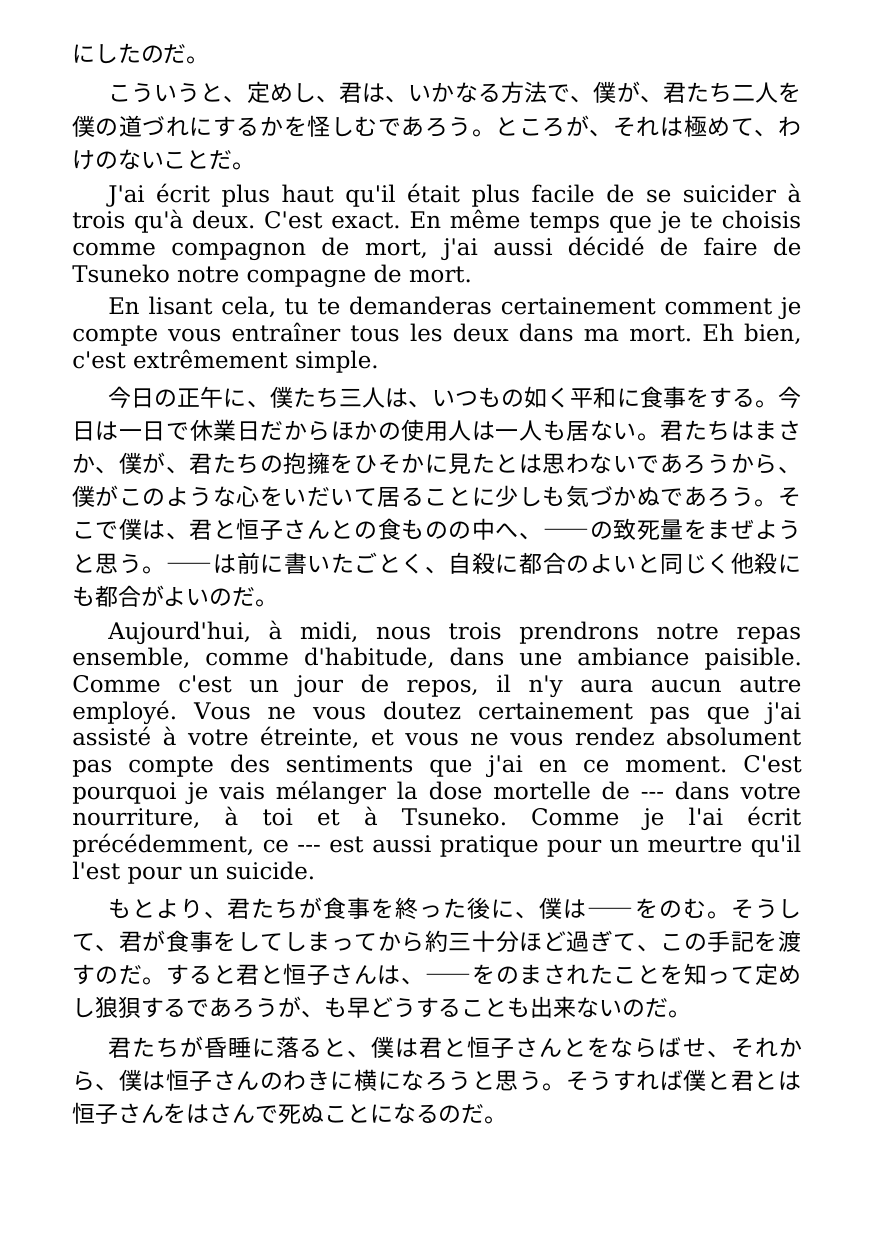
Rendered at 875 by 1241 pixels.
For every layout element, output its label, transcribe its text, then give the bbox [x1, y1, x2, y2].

text 君たちが昏睡に落ると、僕は君と恒子さんとをならばせ、それから、僕は恒子さんのわきに横になろうと思う。そうすれば僕と君とは恒子さんをはさんで死ぬことになるのだ。 [72, 1029, 802, 1129]
text En lisant cela, tu te demanderas certainement comment je compte vous entraîner tous les deux dans ma mort. Eh bien, c'est extrêmement simple. [72, 293, 802, 373]
text もとより、君たちが食事を終った後に、僕は――をのむ。そうして、君が食事をしてしまってから約三十分ほど過ぎて、この手記を渡すのだ。すると君と恒子さんは、――をのまされたことを知って定めし狼狽するであろうが、も早どうすることも出来ないのだ。 [72, 891, 802, 1023]
text J'ai écrit plus haut qu'il était plus facile de se suicider à trois qu'à deux. C'est exact. En même temps que je te choisis comme compagnon de mort, j'ai aussi décidé de faire de Tsuneko notre compagne de mort. [72, 181, 802, 287]
text Aujourd'hui, à midi, nous trois prendrons notre repas ensemble, comme d'habitude, dans une ambiance paisible. Comme c'est un jour de repos, il n'y aura aucun autre employé. Vous ne vous doutez certainement pas que j'ai assisté à votre étreinte, et vous ne vous rendez absolument pas compte des sentiments que j'ai en ce moment. C'est pourquoi je vais mélanger la dose mortelle de --- dans votre nourriture, à toi et à Tsuneko. Comme je l'ai écrit précédemment, ce --- est aussi pratique pour un meurtre qu'il l'est pour un suicide. [72, 618, 802, 884]
text 今日の正午に、僕たち三人は、いつもの如く平和に食事をする。今日は一日で休業日だからほかの使用人は一人も居ない。君たちはまさか、僕が、君たちの抱擁をひそかに見たとは思わないであろうから、僕がこのような心をいだいて居ることに少しも気づかぬであろう。そこで僕は、君と恒子さんとの食ものの中へ、――の致死量をまぜようと思う。――は前に書いたごとく、自殺に都合のよいと同じく他殺にも都合がよいのだ。 [72, 379, 802, 612]
text にしたのだ。 [72, 36, 802, 69]
text こういうと、定めし、君は、いかなる方法で、僕が、君たち二人を僕の道づれにするかを怪しむであろう。ところが、それは極めて、わけのないことだ。 [72, 75, 802, 175]
